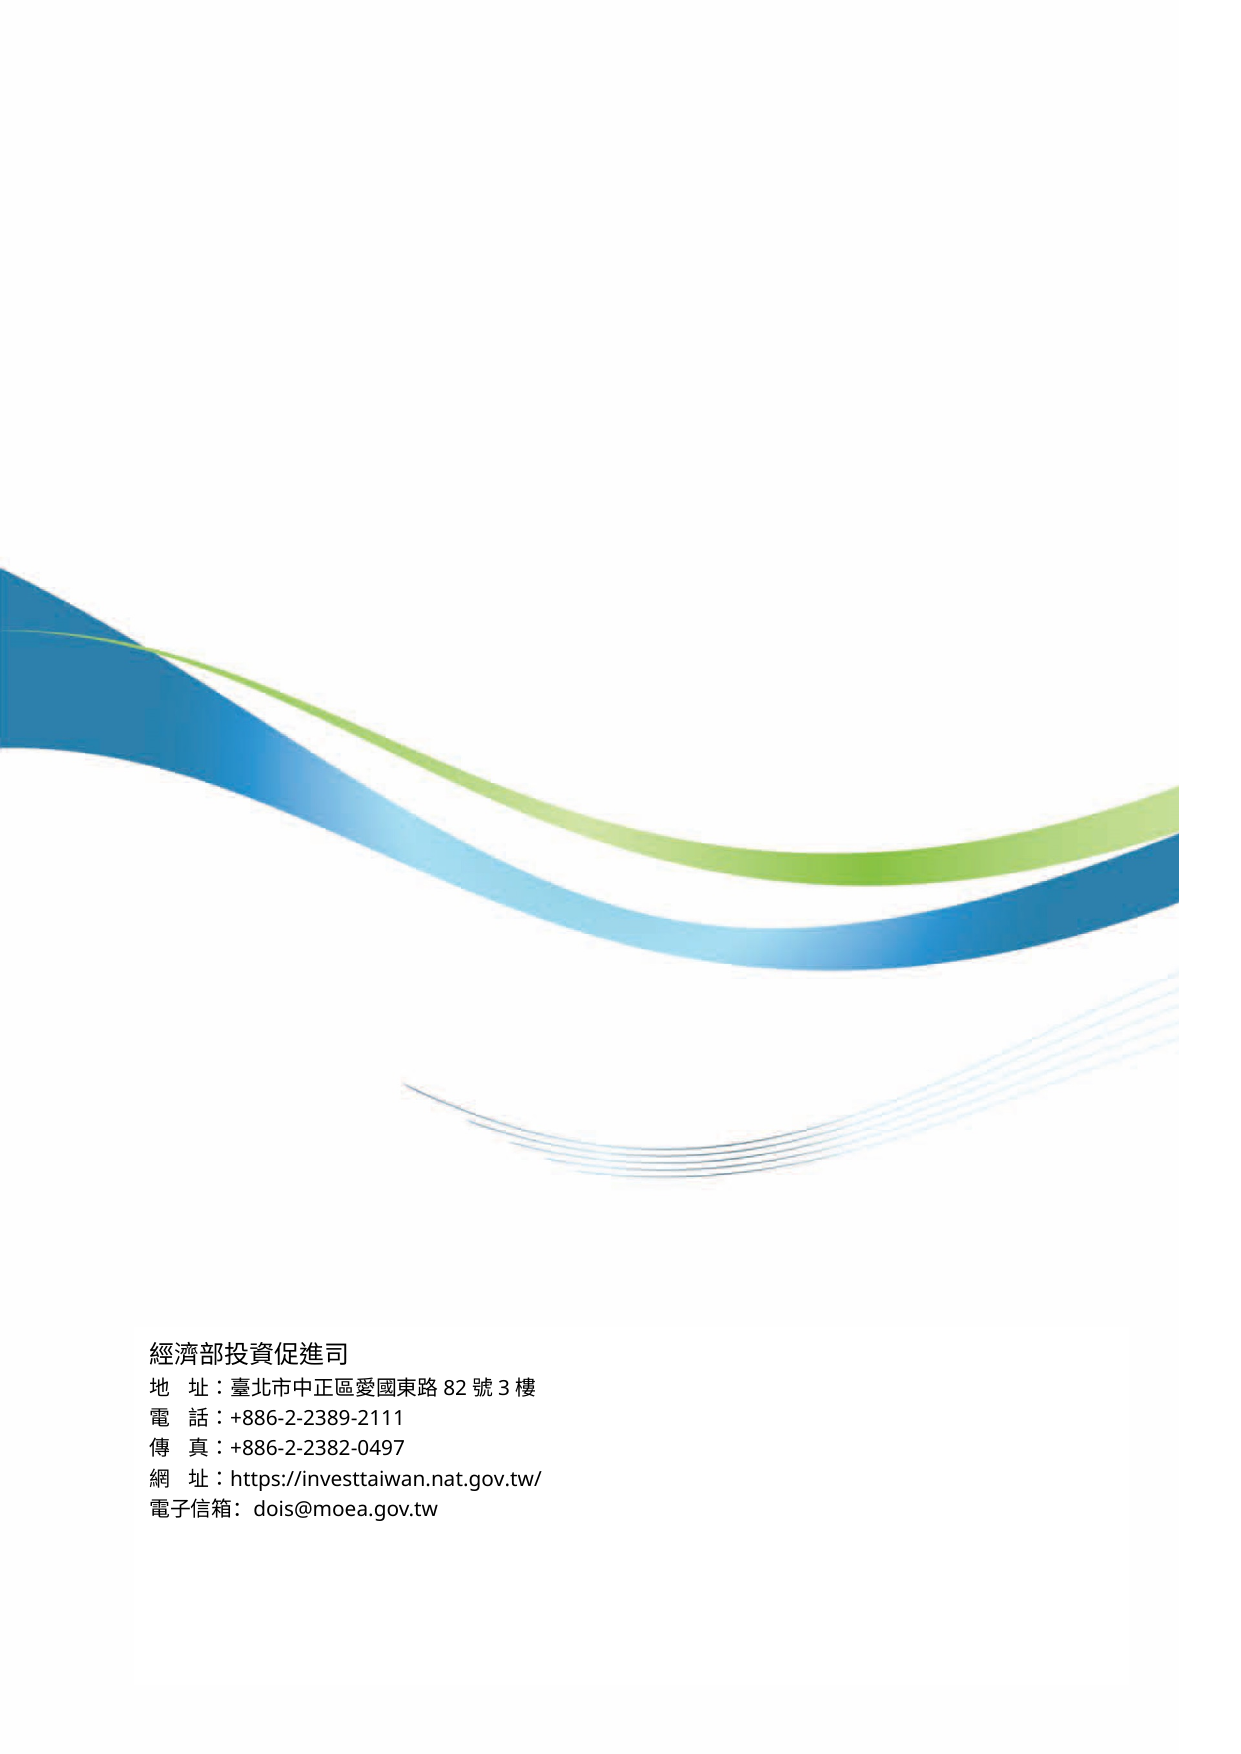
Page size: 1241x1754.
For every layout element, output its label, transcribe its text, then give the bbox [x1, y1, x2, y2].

picture [0, 0, 1179, 1754]
text 電子信箱：dois@moea.gov.tw [149, 1492, 1114, 1522]
text 傳 真：+886-2-2382-0497 [149, 1431, 1114, 1462]
text 地 址：臺北市中正區愛國東路 82 號 3 樓 [149, 1371, 1114, 1401]
text 經濟部投資促進司 [149, 1334, 1114, 1371]
text 電 話：+886-2-2389-2111 [149, 1401, 1114, 1431]
text 網 址：https://investtaiwan.nat.gov.tw/ [149, 1462, 1114, 1492]
